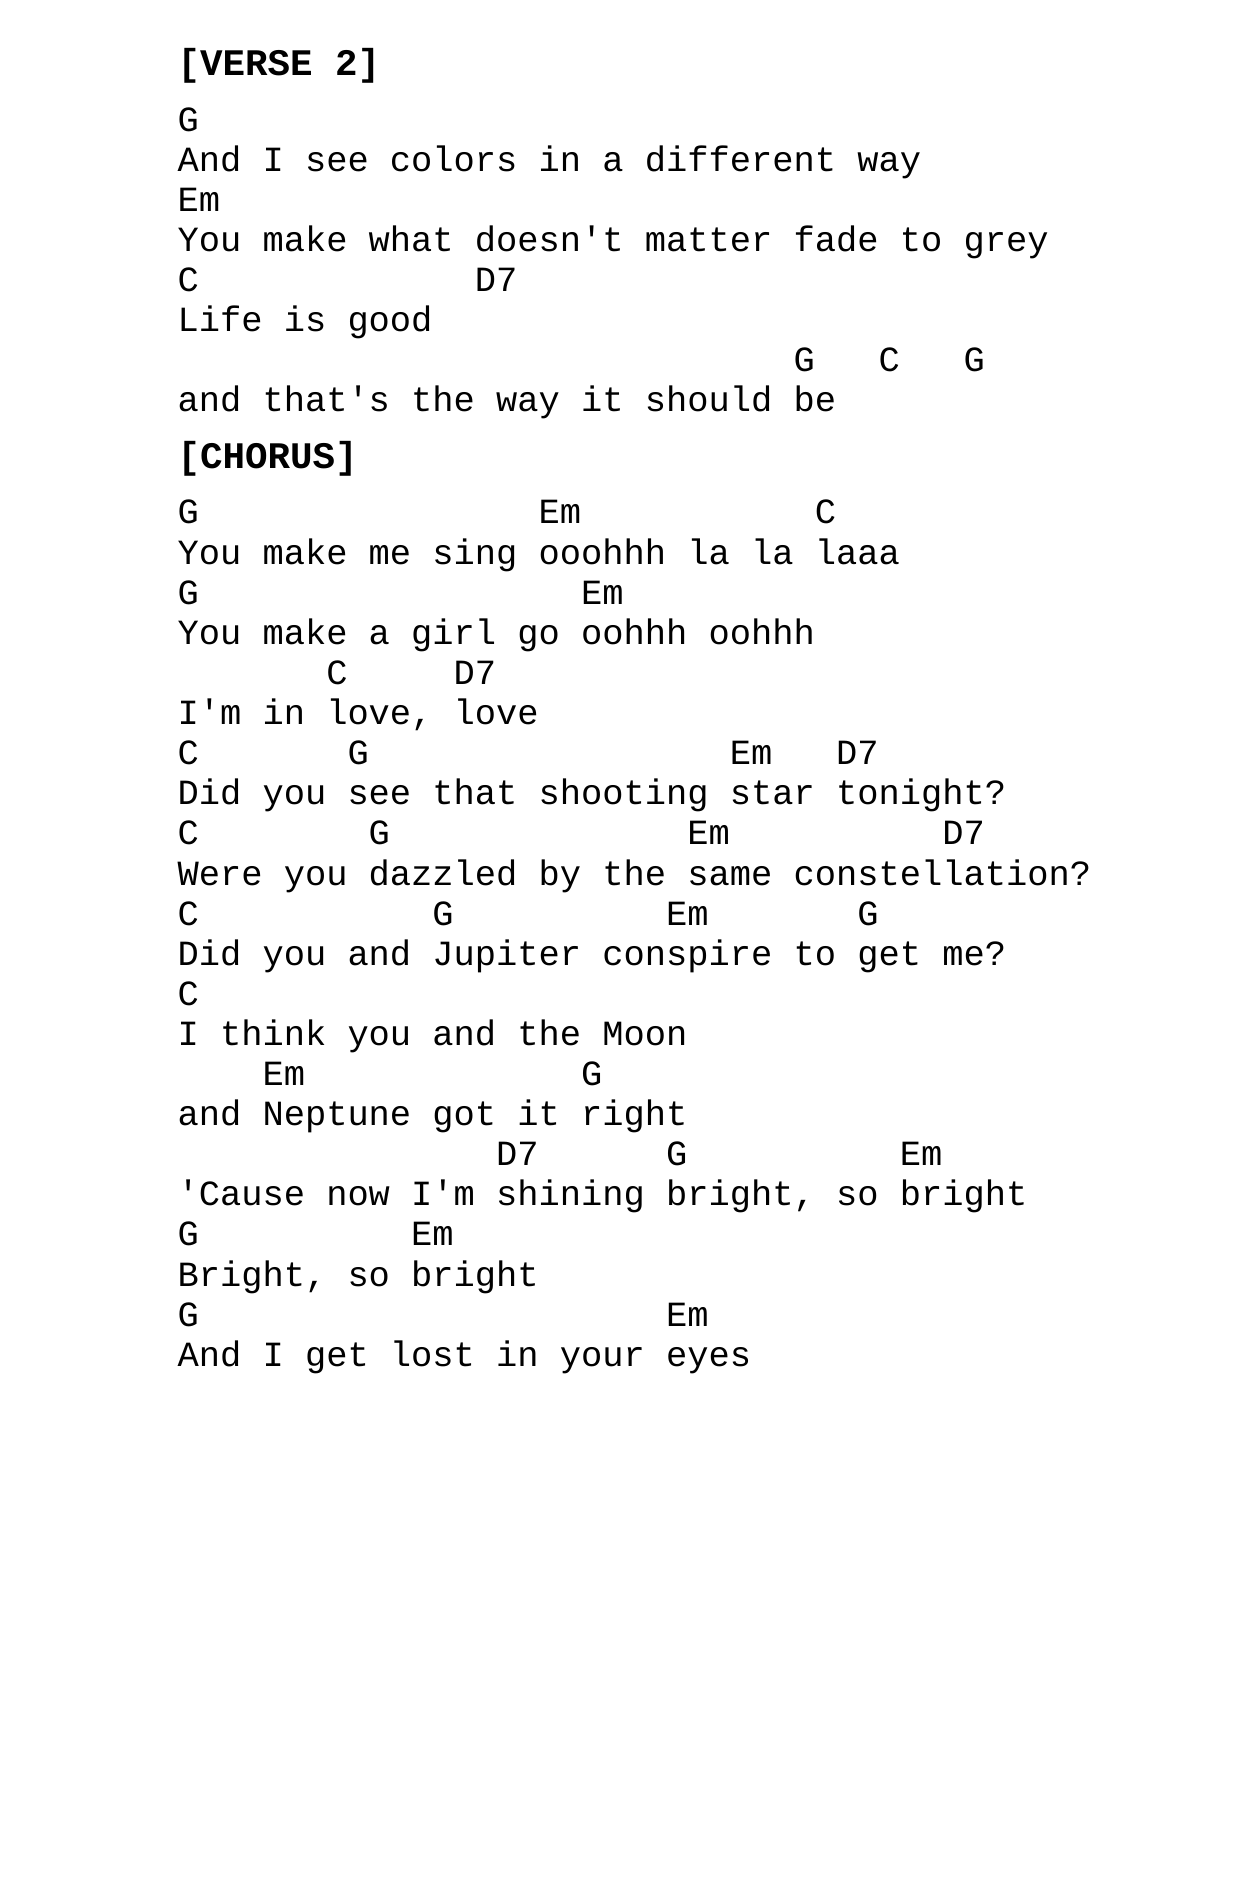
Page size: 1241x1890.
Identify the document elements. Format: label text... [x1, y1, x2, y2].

text I think you and the Moon [177, 1016, 1196, 1056]
subtitle [CHORUS] [177, 437, 1196, 480]
subtitle [VERSE 2] [177, 44, 1196, 87]
text G C G [177, 342, 1196, 382]
text G Em [177, 1216, 1196, 1256]
text You make me sing ooohhh la la laaa [177, 534, 1196, 575]
text I'm in love, love [177, 695, 1196, 735]
text G [177, 102, 1196, 142]
text G Em [177, 1297, 1196, 1337]
text and that's the way it should be [177, 382, 1196, 422]
text Life is good [177, 302, 1196, 342]
text C G Em D7 [177, 735, 1196, 775]
text D7 G Em [177, 1136, 1196, 1176]
text Bright, so bright [177, 1256, 1196, 1297]
text C D7 [177, 655, 1196, 695]
text You make what doesn't matter fade to grey [177, 222, 1196, 262]
text C [177, 976, 1196, 1016]
text G Em [177, 575, 1196, 615]
text C G Em G [177, 896, 1196, 936]
text You make a girl go oohhh oohhh [177, 615, 1196, 655]
text Did you and Jupiter conspire to get me? [177, 936, 1196, 976]
text G Em C [177, 494, 1196, 534]
text Did you see that shooting star tonight? [177, 775, 1196, 815]
text C D7 [177, 262, 1196, 302]
text C G Em D7 [177, 815, 1196, 855]
text Were you dazzled by the same constellation? [177, 855, 1196, 896]
text Em [177, 182, 1196, 222]
text And I see colors in a different way [177, 142, 1196, 182]
text 'Cause now I'm shining bright, so bright [177, 1176, 1196, 1216]
text and Neptune got it right [177, 1096, 1196, 1136]
text And I get lost in your eyes [177, 1337, 1196, 1377]
text Em G [177, 1056, 1196, 1096]
